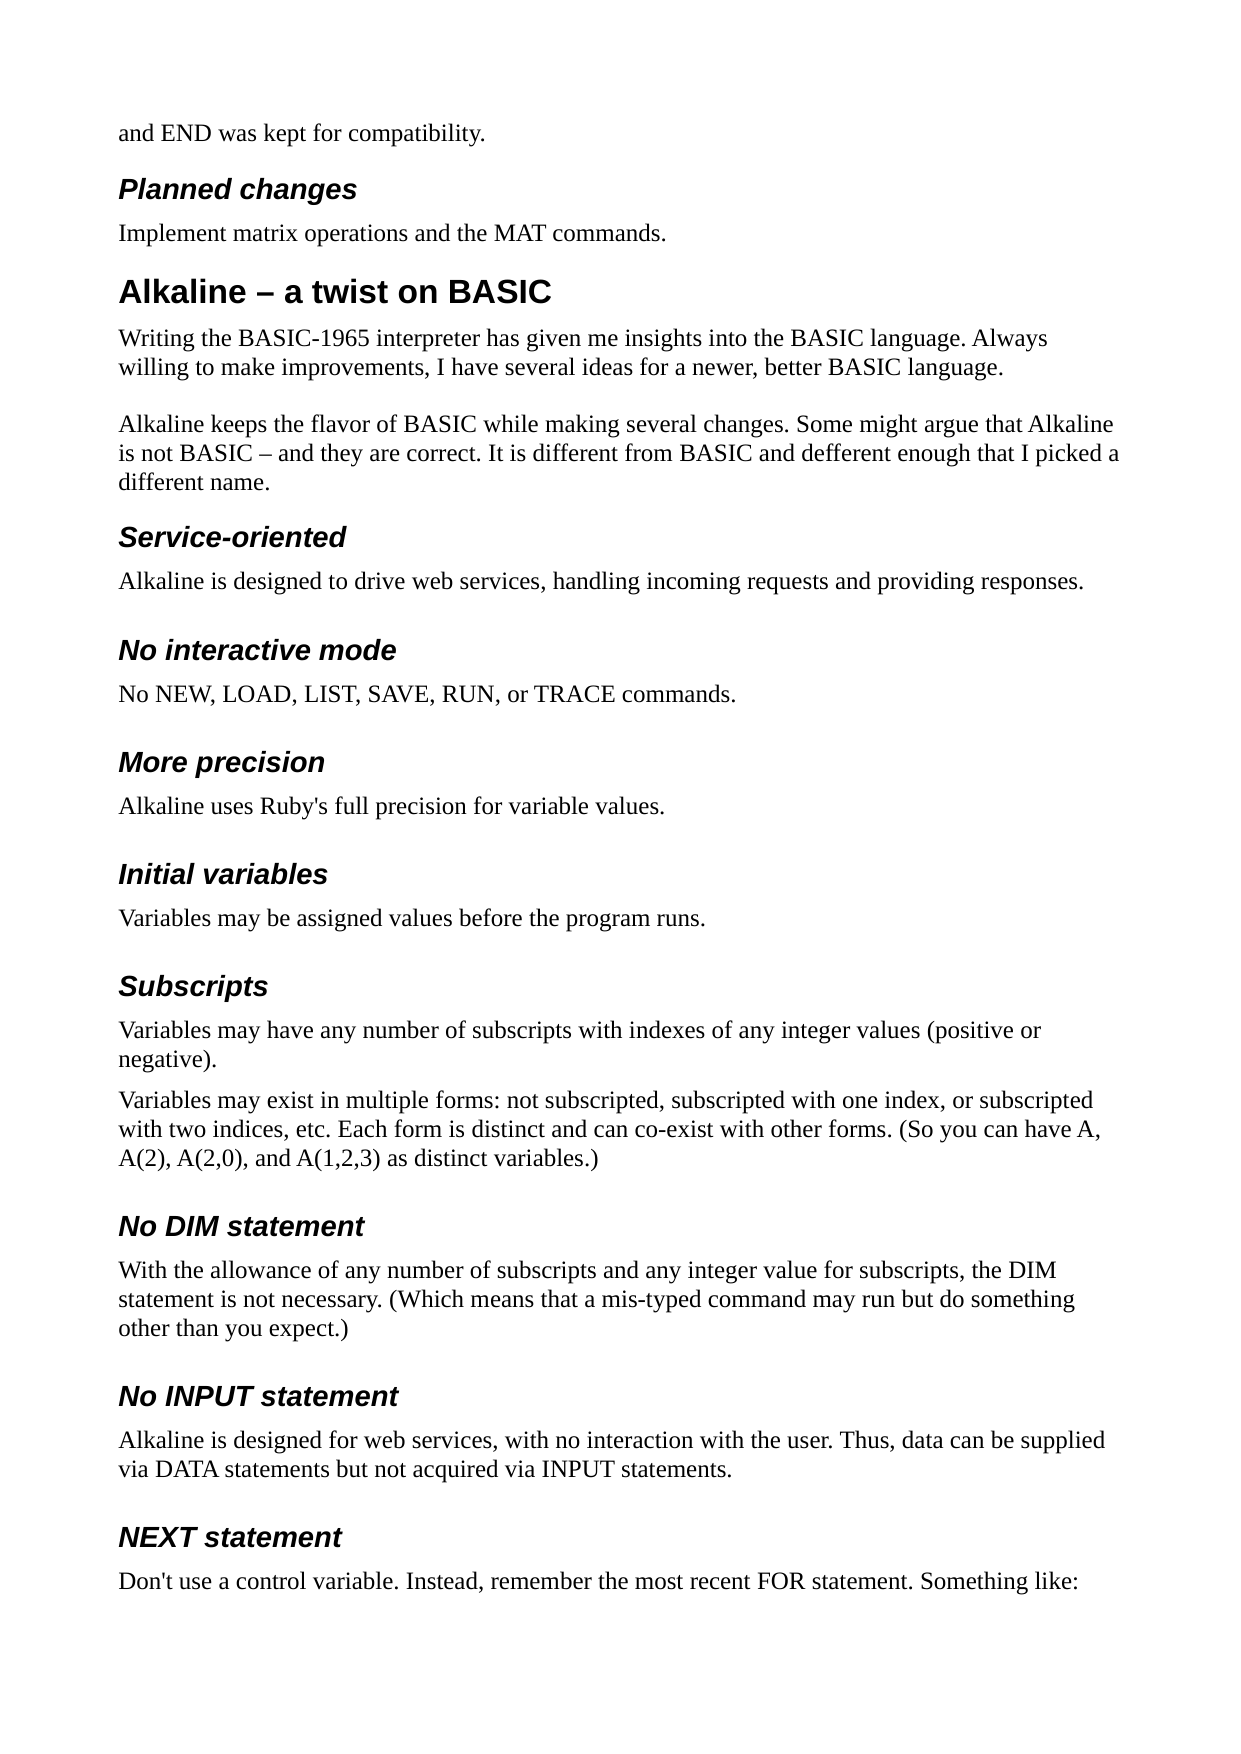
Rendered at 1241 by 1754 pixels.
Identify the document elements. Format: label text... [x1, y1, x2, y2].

subtitle Initial variables [118, 857, 1122, 891]
subtitle Planned changes [118, 172, 1122, 205]
subtitle No DIM statement [118, 1209, 1122, 1243]
text Alkaline uses Ruby's full precision for variable values. [118, 791, 1122, 820]
text Don't use a control variable. Instead, remember the most recent FOR statement. Something like: [118, 1566, 1122, 1595]
text Variables may be assigned values before the program runs. [118, 903, 1122, 932]
text With the allowance of any number of subscripts and any integer value for subscripts, the DIM statement is not necessary. (Which means that a mis-typed command may run but do something other than you expect.) [118, 1255, 1122, 1342]
subtitle Service-oriented [118, 520, 1122, 554]
text Alkaline is designed to drive web services, handling incoming requests and providing responses. [118, 566, 1122, 595]
text and END was kept for compatibility. [118, 118, 1122, 147]
subtitle No interactive mode [118, 633, 1122, 666]
text Writing the BASIC-1965 interpreter has given me insights into the BASIC language. Always willing to make improvements, I have several ideas for a newer, better BASIC language. [118, 323, 1122, 380]
subtitle More precision [118, 745, 1122, 778]
subtitle NEXT statement [118, 1520, 1122, 1554]
text No NEW, LOAD, LIST, SAVE, RUN, or TRACE commands. [118, 679, 1122, 707]
subtitle Alkaline – a twist on BASIC [118, 272, 1122, 310]
text Alkaline is designed for web services, with no interaction with the user. Thus, data can be supplied via DATA statements but not acquired via INPUT statements. [118, 1425, 1122, 1483]
text Implement matrix operations and the MAT commands. [118, 218, 1122, 247]
text Alkaline keeps the flavor of BASIC while making several changes. Some might argue that Alkaline is not BASIC – and they are correct. It is different from BASIC and defferent enough that I picked a different name. [118, 409, 1122, 495]
subtitle No INPUT statement [118, 1379, 1122, 1413]
text Variables may exist in multiple forms: not subscripted, subscripted with one index, or subscripted with two indices, etc. Each form is distinct and can co-exist with other forms. (So you can have A, A(2), A(2,0), and A(1,2,3) as distinct variables.) [118, 1086, 1122, 1172]
subtitle Subscripts [118, 969, 1122, 1003]
text Variables may have any number of subscripts with indexes of any integer values (positive or negative). [118, 1016, 1122, 1073]
